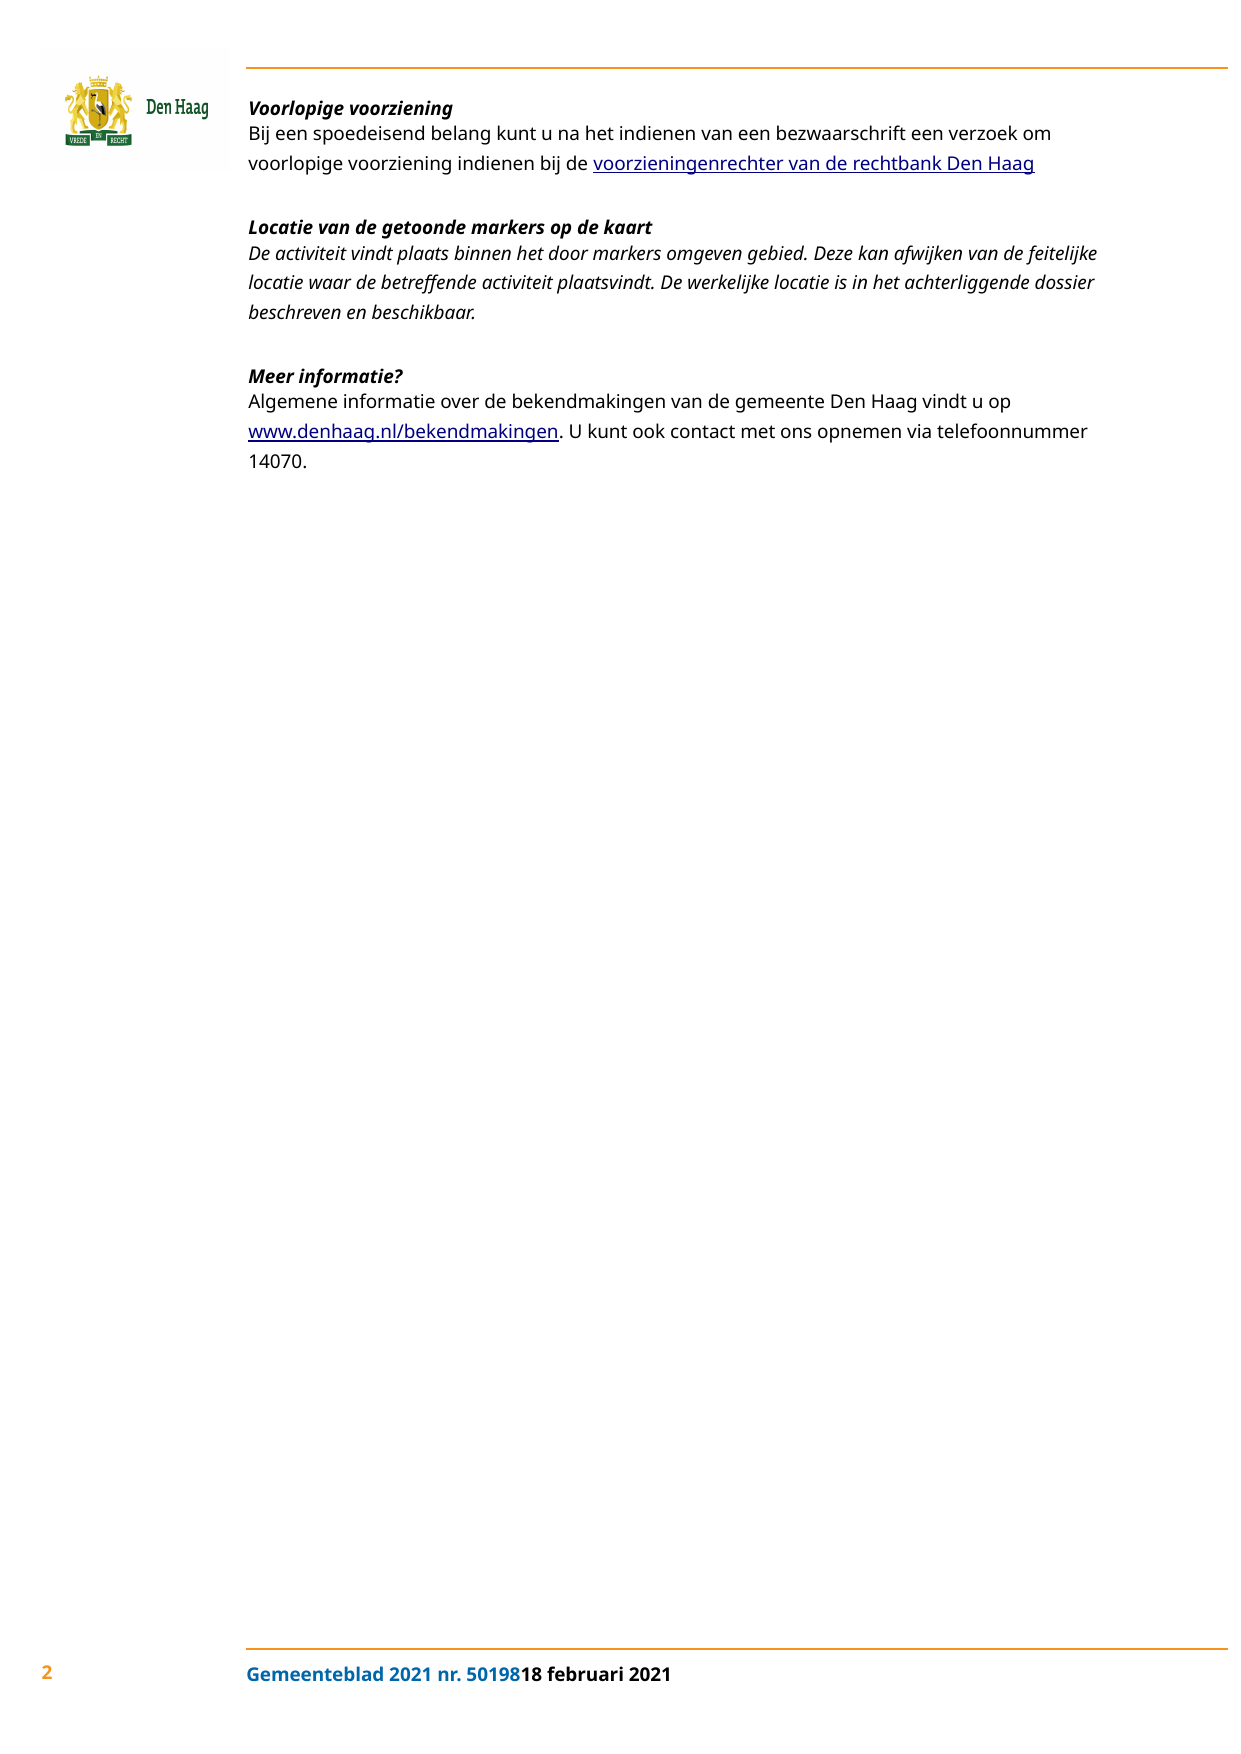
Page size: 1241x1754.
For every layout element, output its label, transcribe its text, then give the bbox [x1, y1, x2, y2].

picture [41, 47, 231, 172]
text De activiteit vindt plaats binnen het door markers omgeven gebied. Deze kan afwijken van de feitelijke locatie waar de betreffende activiteit plaatsvindt. De werkelijke locatie is in het achterliggende dossier beschreven en beschikbaar. [248, 240, 1152, 325]
text Locatie van de getoonde markers op de kaart [248, 214, 1152, 240]
text Bij een spoedeisend belang kunt u na het indienen van een bezwaarschrift een verzoek om voorlopige voorziening indienen bij de voorzieningenrechter van de rechtbank Den Haag [248, 121, 1152, 176]
text Voorlopige voorziening [248, 95, 1152, 121]
text Algemene informatie over de bekendmakingen van de gemeente Den Haag vindt u op www.denhaag.nl/bekendmakingen. U kunt ook contact met ons opnemen via telefoonnummer 14070. [248, 389, 1152, 473]
text Meer informatie? [248, 363, 1152, 389]
